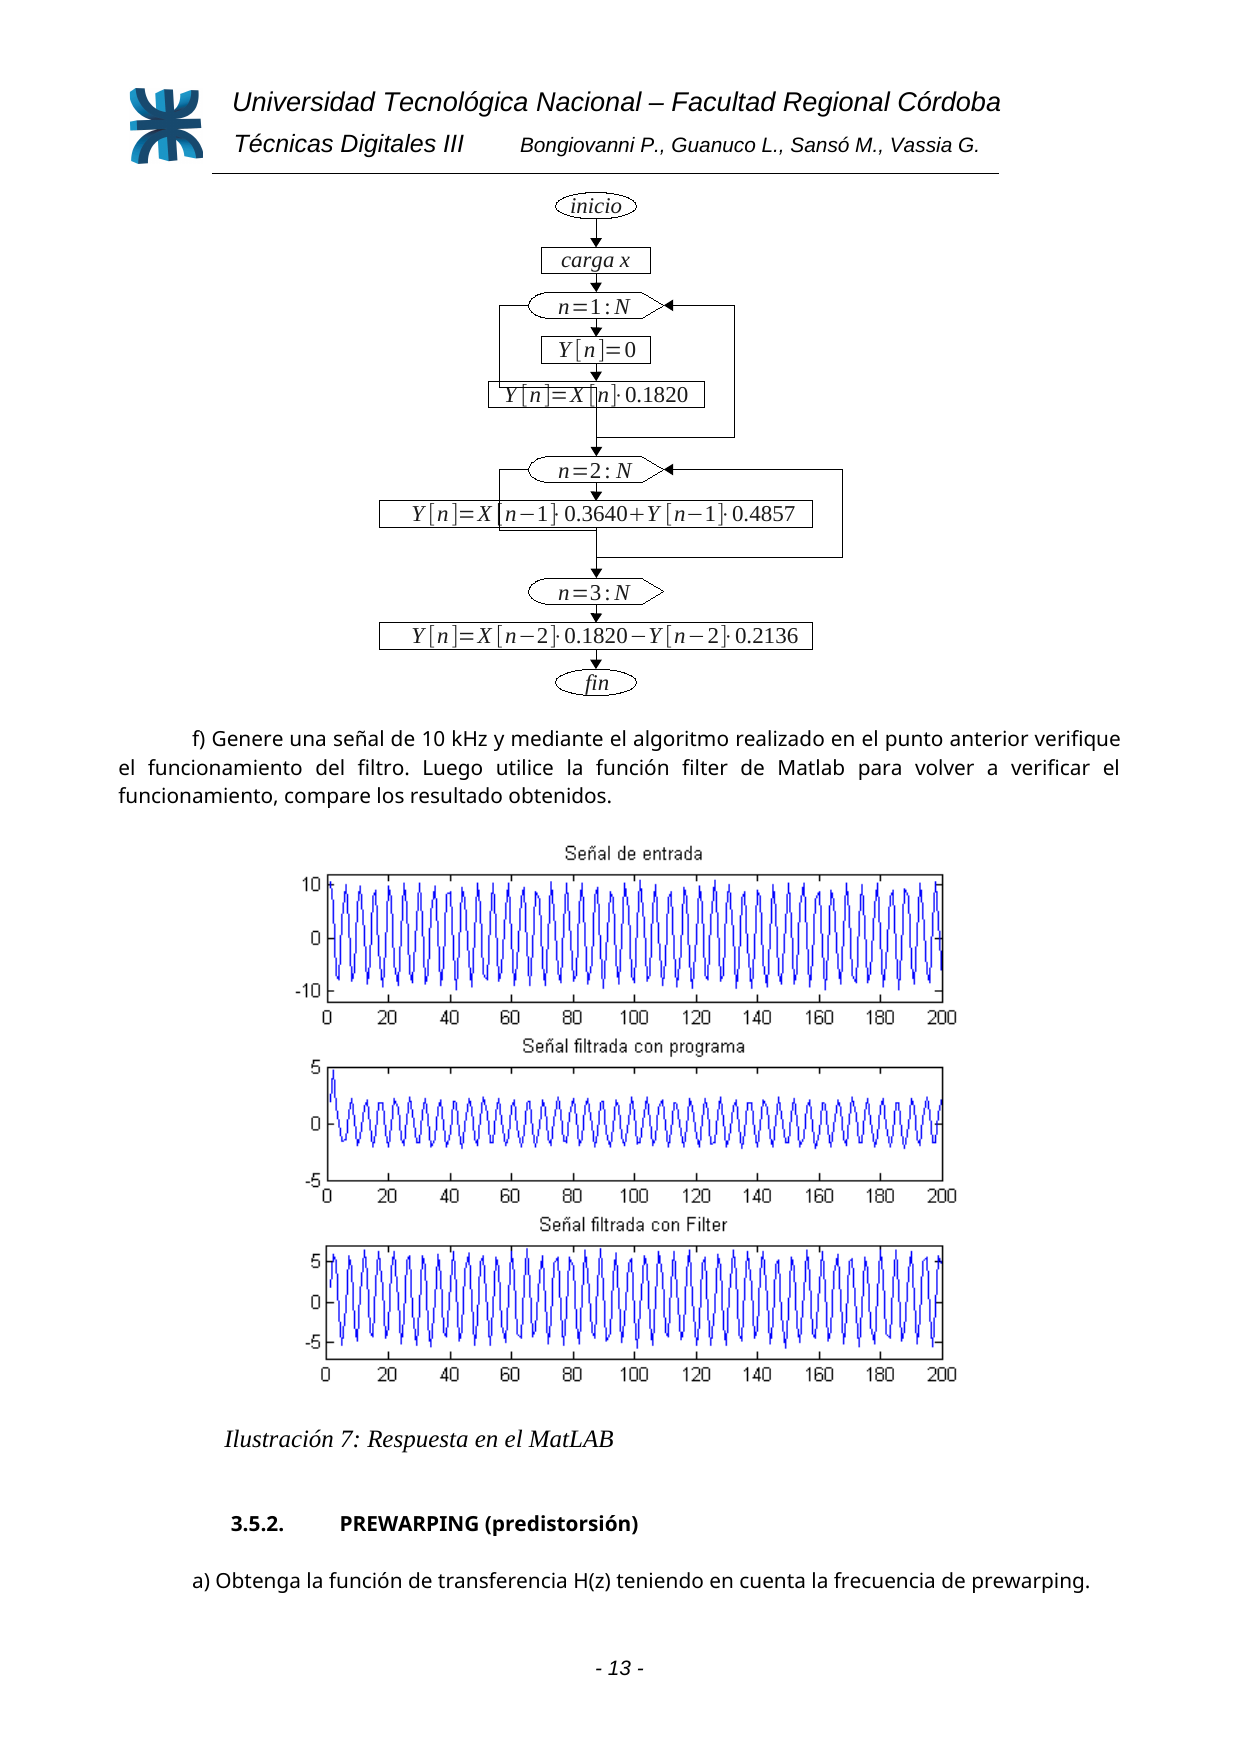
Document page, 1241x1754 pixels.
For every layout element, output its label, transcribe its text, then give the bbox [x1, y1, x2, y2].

text a) Obtenga la función de transferencia H(z) teniendo en cuenta la frecuencia de prewarping. [118, 1566, 1122, 1595]
list PREWARPING (predistorsión) [231, 1509, 1122, 1538]
picture [224, 829, 1017, 1424]
picture [129, 88, 203, 164]
text f) Genere una señal de 10 kHz y mediante el algoritmo realizado en el punto anterior verifique el funcionamiento del filtro. Luego utilice la función filter de Matlab para volver a verificar el funcionamiento, compare los resultado obtenidos. [118, 724, 1122, 809]
text Ilustración 7: Respuesta en el MatLAB [224, 1424, 1016, 1452]
